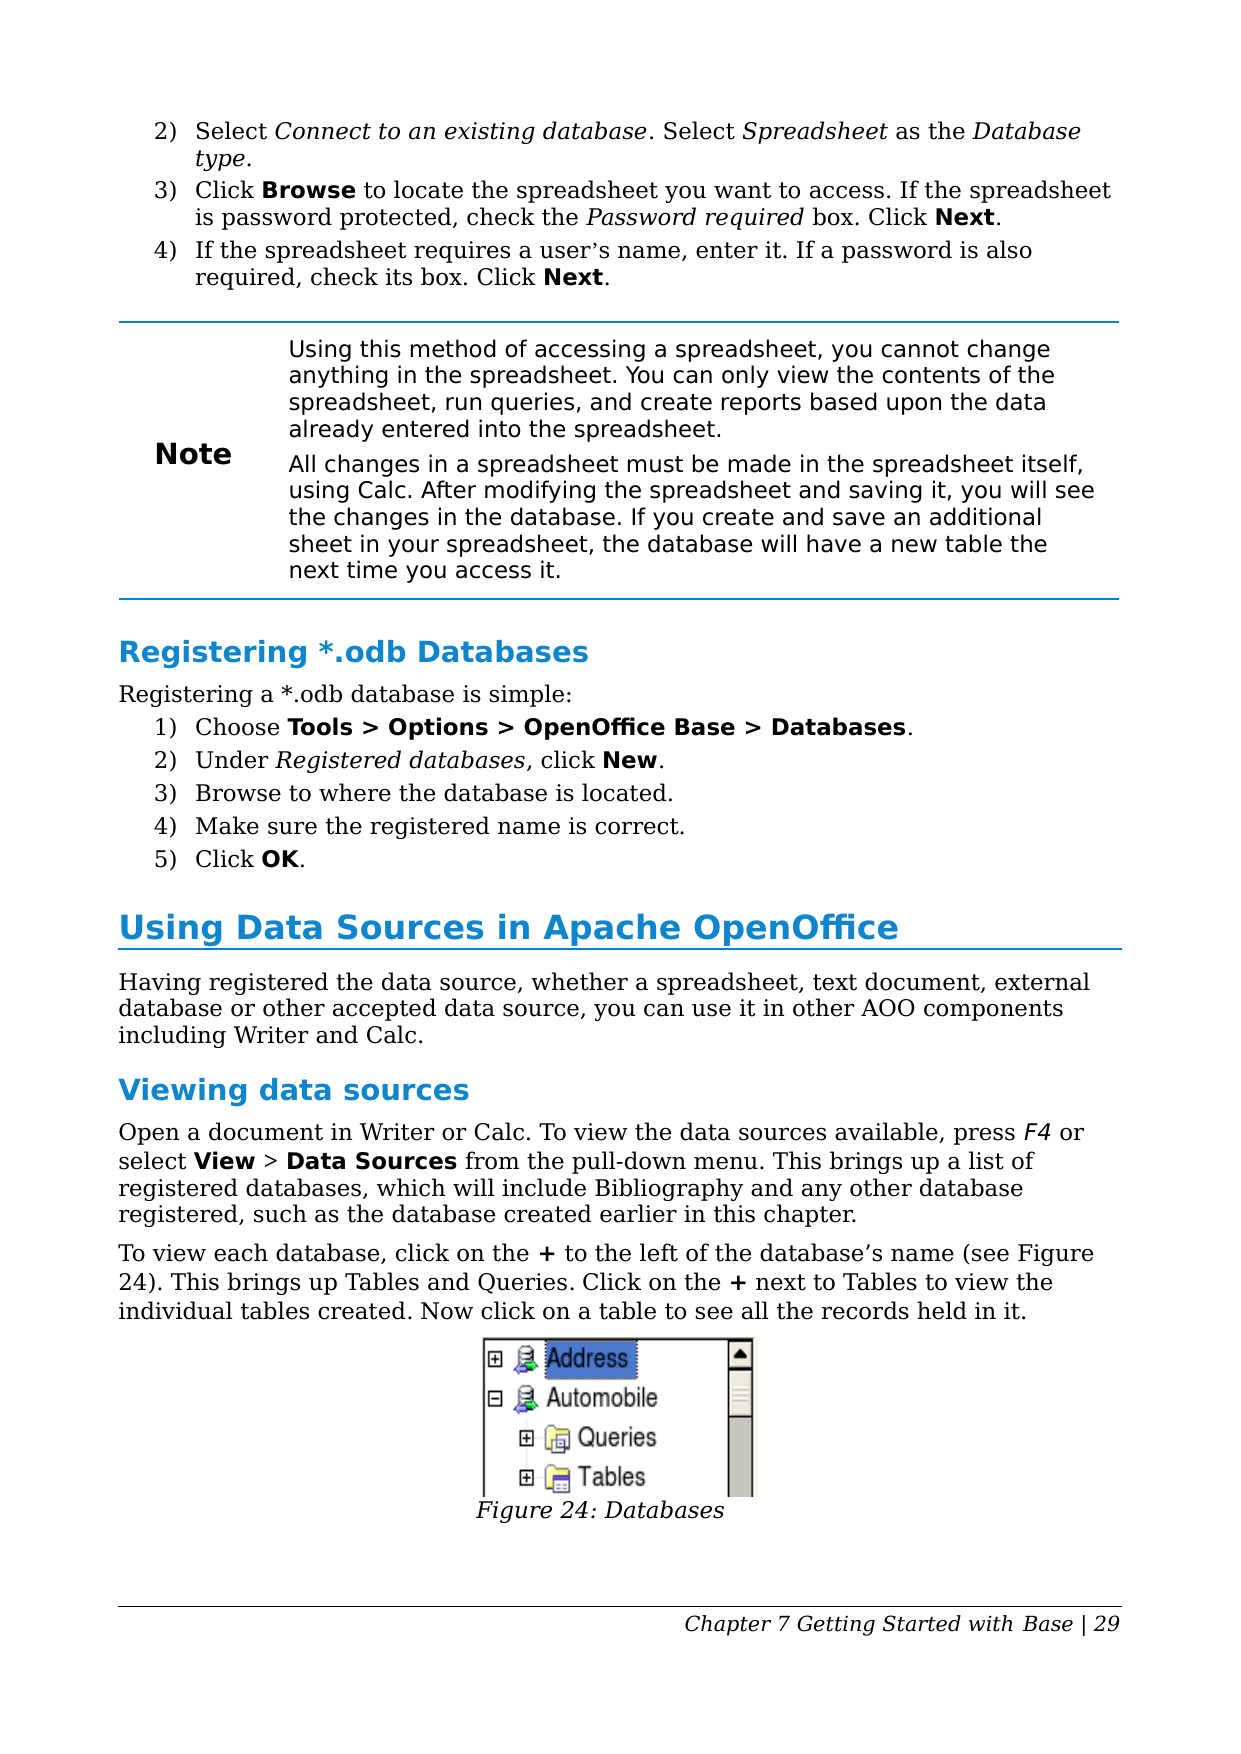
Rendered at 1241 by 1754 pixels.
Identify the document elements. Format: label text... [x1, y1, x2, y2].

table_header Note [119, 323, 267, 597]
picture [482, 1337, 758, 1497]
list Click OK. [177, 846, 1122, 873]
text Figure 24: Databases [476, 1497, 764, 1523]
subtitle Viewing data sources [118, 1073, 1122, 1107]
text To view each database, click on the + to the left of the database’s name (see Figure 24). This brings up Tables and Queries. Click on the + next to Tables to view the individual tables created. Now click on a table to see all the records held in it. [118, 1241, 1122, 1325]
subtitle Registering *.odb Databases [118, 635, 1122, 669]
subtitle Using Data Sources in Apache OpenOffice [118, 909, 1122, 948]
list Under Registered databases, click New. [177, 747, 1122, 774]
text Having registered the data source, whether a spreadsheet, text document, external database or other accepted data source, you can use it in other AOO components including Writer and Calc. [118, 969, 1122, 1049]
list Registering a *.odb database is simple: [118, 681, 1122, 708]
list If the spreadsheet requires a user’s name, enter it. If a password is also required, check its box. Click Next. [177, 237, 1122, 291]
list Choose Tools > Options > OpenOffice Base > Databases. [177, 714, 1122, 741]
list Click Browse to locate the spreadsheet you want to access. If the spreadsheet is password protected, check the Password required box. Click Next. [177, 178, 1122, 231]
list Select Connect to an existing database. Select Spreadsheet as the Database type. [177, 118, 1122, 171]
list Browse to where the database is located. [177, 780, 1122, 807]
table_header Using this method of accessing a spreadsheet, you cannot change anything in the spreadsheet. You can only view the contents of the spreadsheet, run queries, and create reports based upon the data already entered into the spreadsheet. All changes in a spreadsheet must be made in the spreadsheet itself, using Calc. After modifying the spreadsheet and saving it, you will see the changes in the database. If you create and save an additional sheet in your spreadsheet, the database will have a new table the next time you access it. [267, 323, 1119, 597]
text Open a document in Writer or Calc. To view the data sources available, press F4 or select View > Data Sources from the pull-down menu. This brings up a list of registered databases, which will include Bibliography and any other database registered, such as the database created earlier in this chapter. [118, 1119, 1122, 1228]
list Make sure the registered name is correct. [177, 813, 1122, 840]
